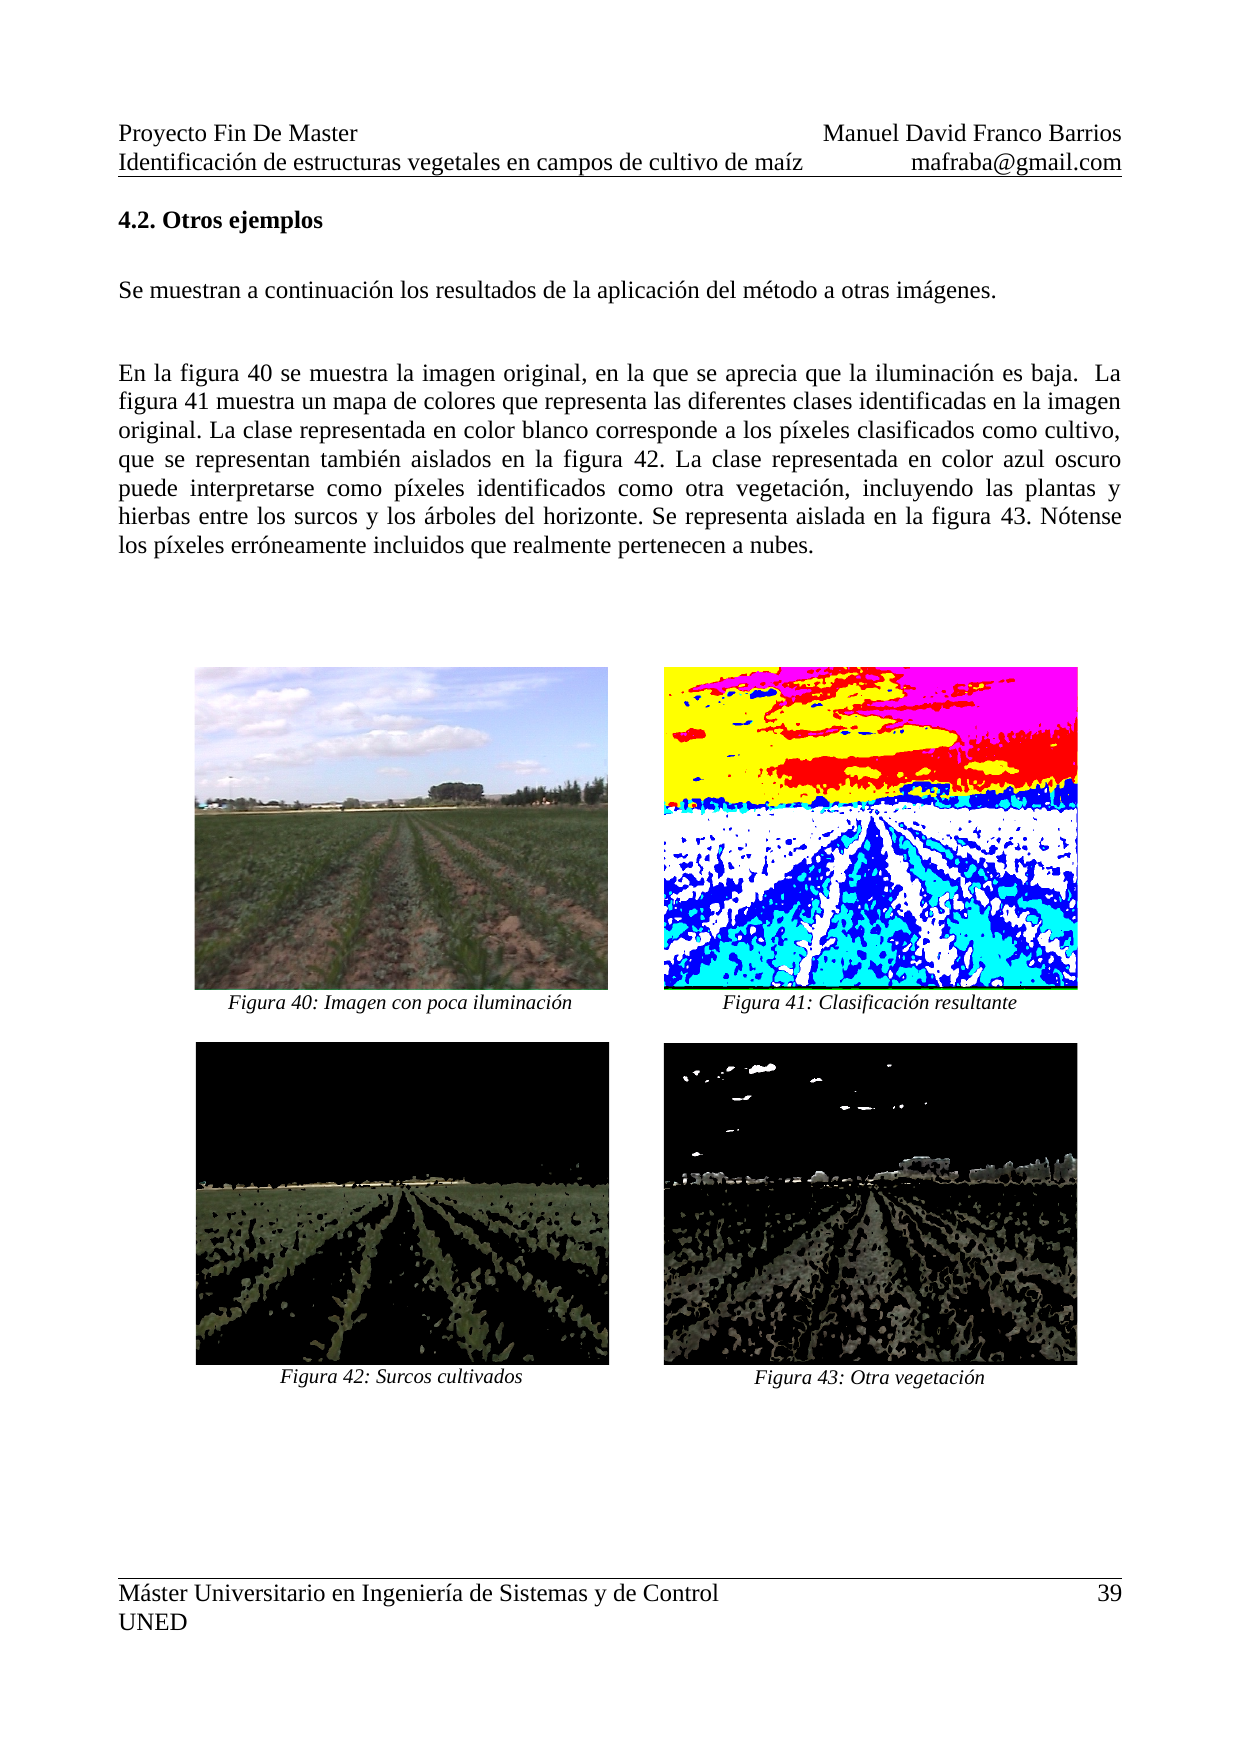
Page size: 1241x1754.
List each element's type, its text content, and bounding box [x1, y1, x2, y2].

picture [195, 1042, 610, 1365]
text En la figura 40 se muestra la imagen original, en la que se aprecia que la iluminación es baja. La figura 41 muestra un mapa de colores que representa las diferentes clases identificadas en la imagen original. La clase representada en color blanco corresponde a los píxeles clasificados como cultivo, que se representan también aislados en la figura 42. La clase representada en color azul oscuro puede interpretarse como píxeles identificados como otra vegetación, incluyendo las plantas y hierbas entre los surcos y los árboles del horizonte. Se representa aislada en la figura 43. Nótense los píxeles erróneamente incluidos que realmente pertenecen a nubes. [118, 358, 1122, 559]
text Figura 40: Imagen con poca iluminación [194, 990, 608, 1014]
picture [664, 667, 1078, 990]
subtitle 4.2. Otros ejemplos [118, 205, 1122, 234]
text Figura 42: Surcos cultivados [196, 1365, 609, 1388]
text Se muestran a continuación los resultados de la aplicación del método a otras imágenes. [118, 275, 1122, 304]
text Figura 41: Clasificación resultante [664, 990, 1077, 1014]
picture [663, 1043, 1078, 1365]
picture [194, 667, 608, 990]
text Figura 43: Otra vegetación [664, 1365, 1077, 1389]
